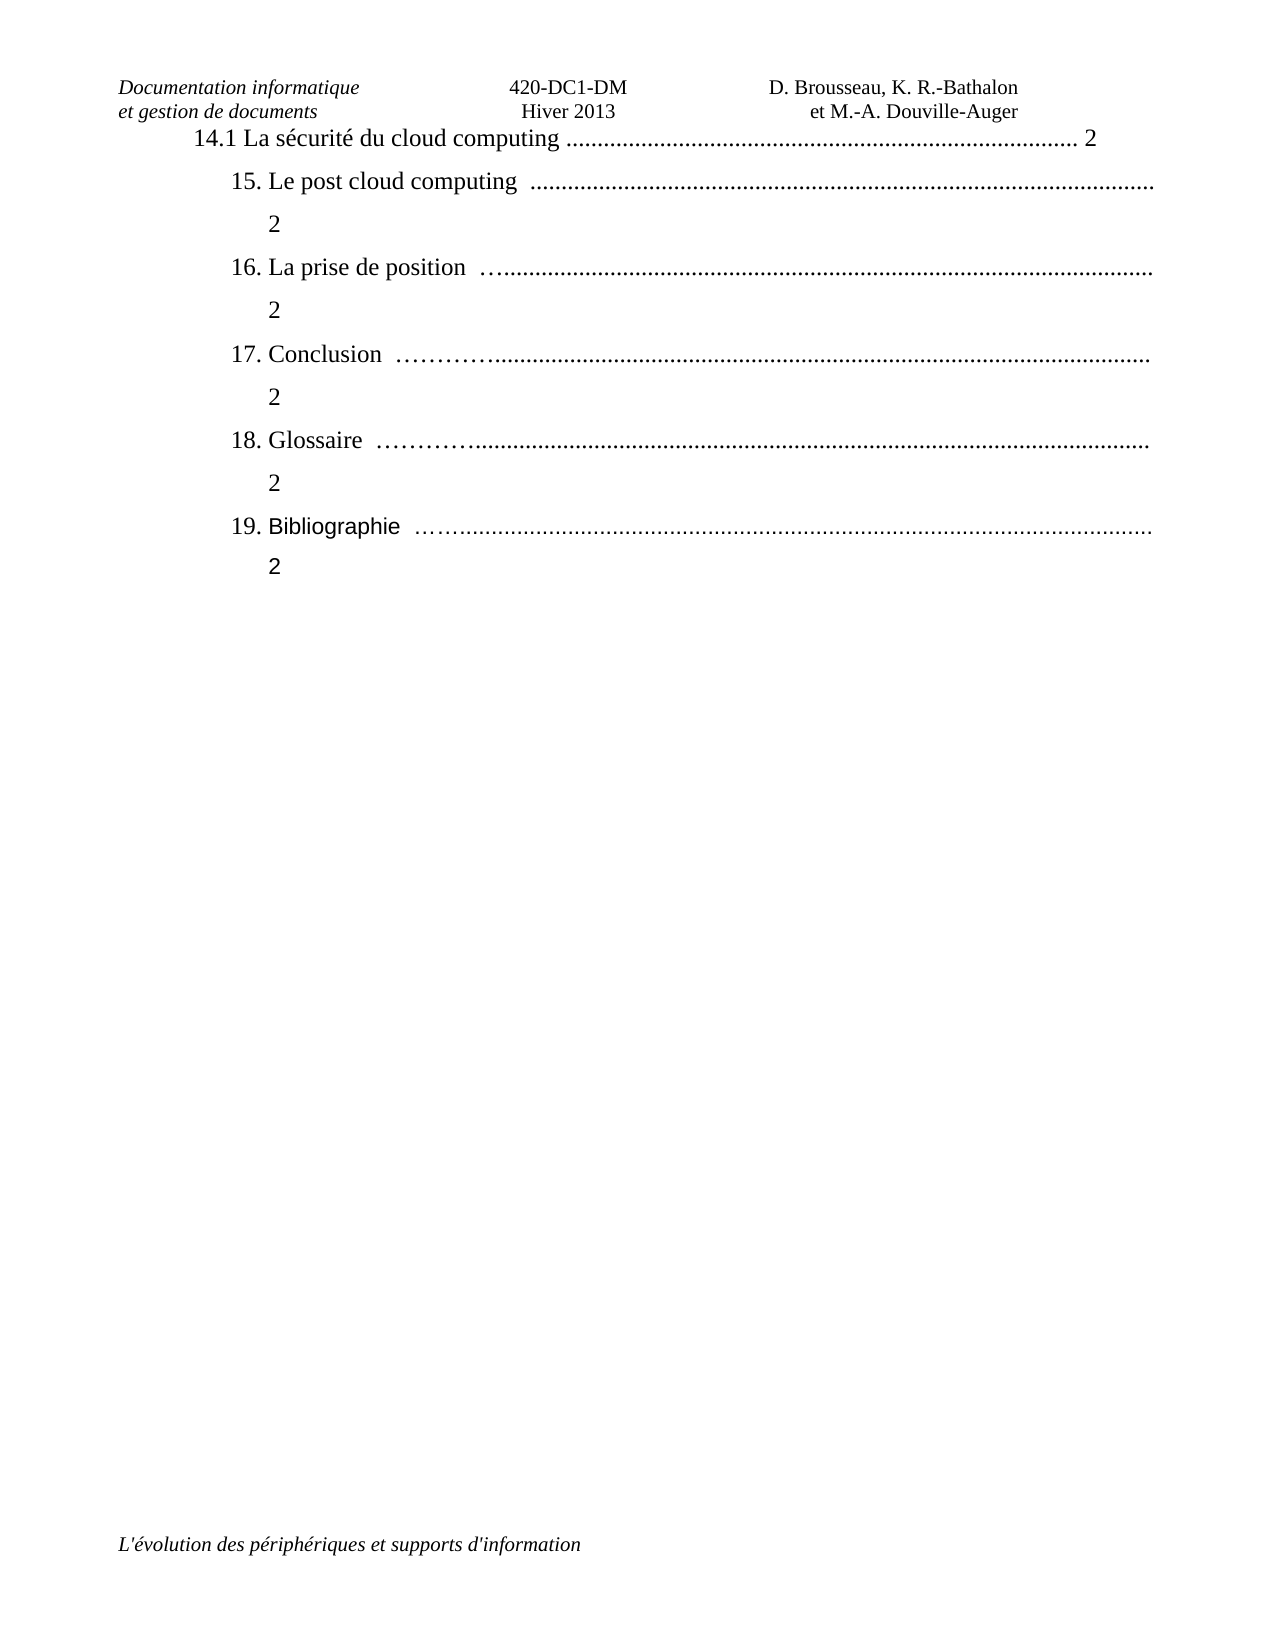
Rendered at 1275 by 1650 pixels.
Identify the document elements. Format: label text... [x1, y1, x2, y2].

list Conclusion …………......................................................................................................... 2 [231, 339, 1157, 411]
list Bibliographie ……............................................................................................................. 2 [231, 511, 1157, 579]
list La prise de position …........................................................................................................ 2 [231, 252, 1157, 324]
list Le post cloud computing .................................................................................................... 2 [231, 166, 1157, 238]
list Glossaire …………............................................................................................................ 2 [231, 425, 1157, 497]
list 14.1 La sécurité du cloud computing .................................................................................. 2 [193, 123, 1157, 152]
